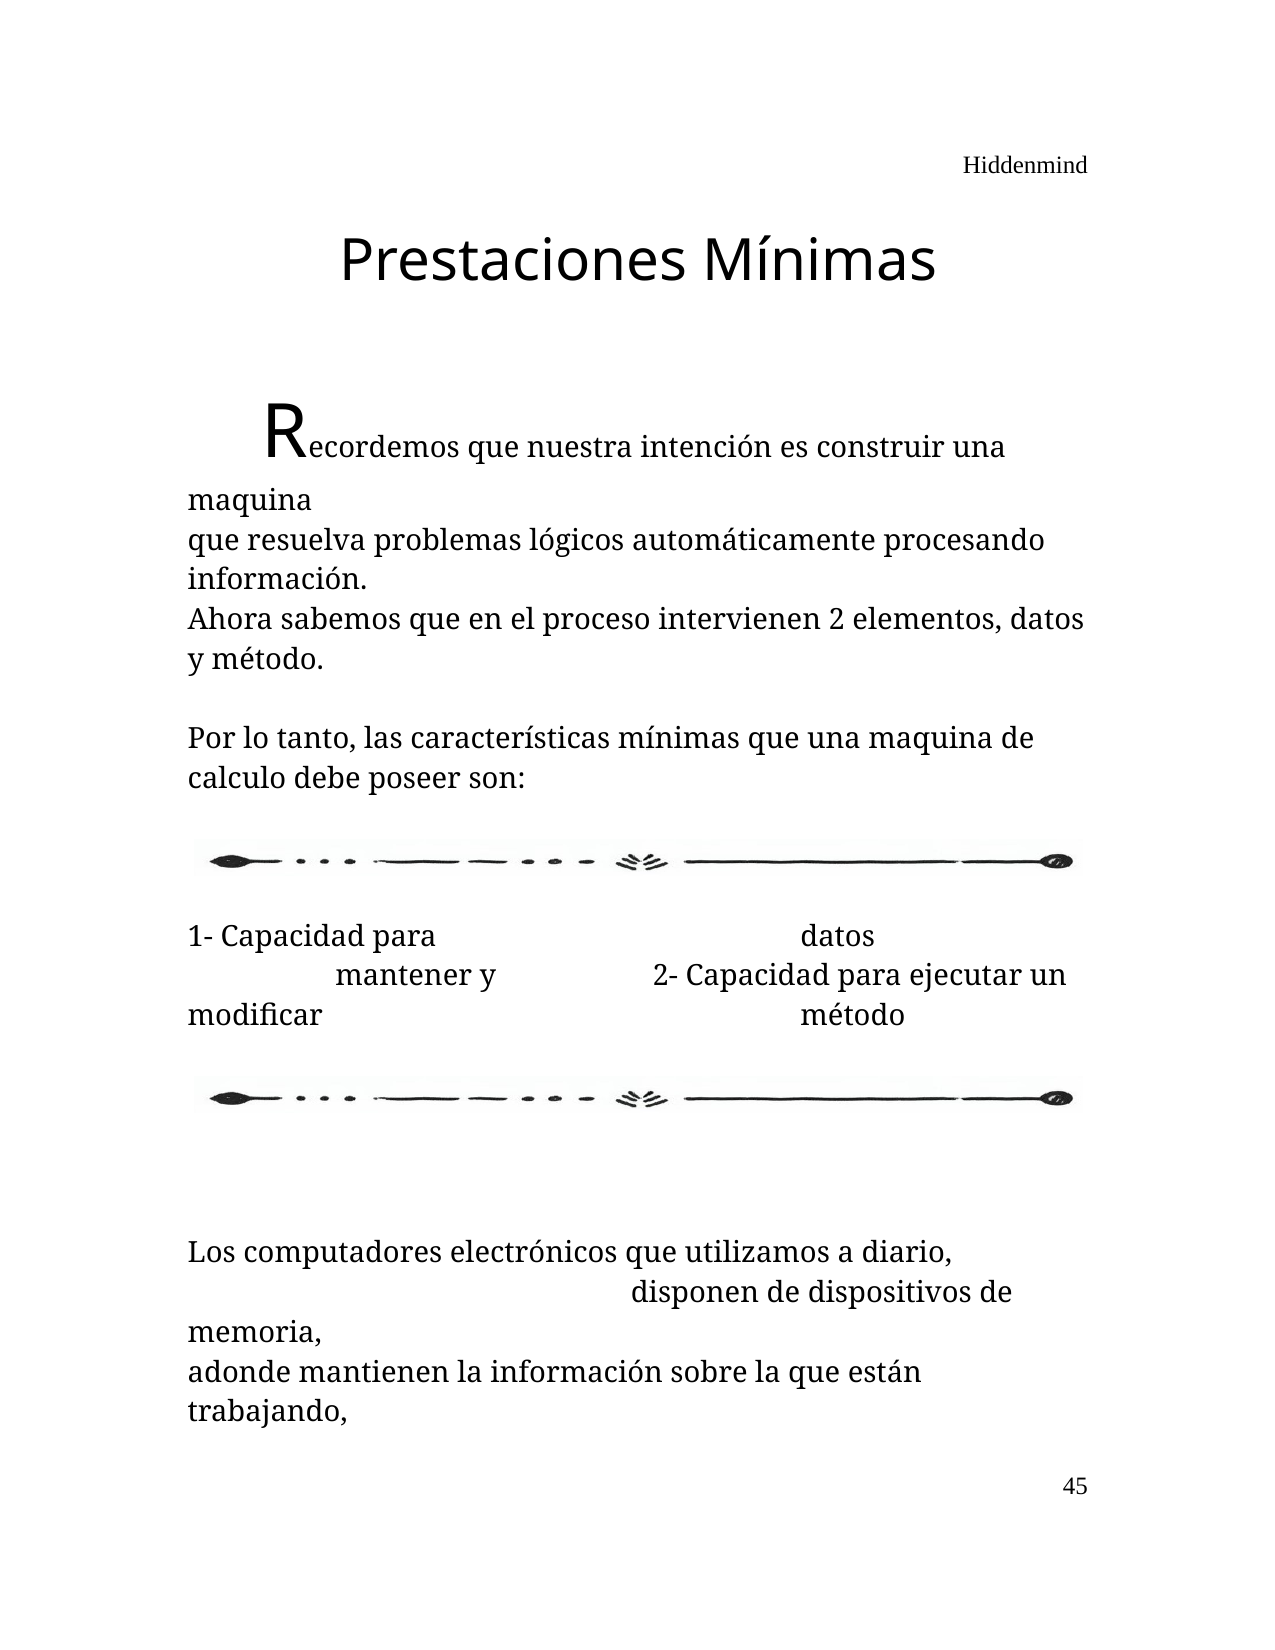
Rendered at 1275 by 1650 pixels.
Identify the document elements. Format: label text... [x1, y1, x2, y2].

text 2- Capacidad para ejecutar un [652, 955, 1087, 994]
picture [193, 839, 1083, 876]
picture [193, 1076, 1083, 1113]
text 1- Capacidad para [187, 915, 622, 955]
text mantener y modificar [187, 955, 622, 1034]
text Los computadores electrónicos que utilizamos a diario, [187, 1232, 1087, 1271]
text disponen de dispositivos de memoria, [187, 1271, 1087, 1351]
text método [652, 994, 1087, 1034]
text datos [652, 915, 1087, 955]
text que resuelva problemas lógicos automáticamente procesando información. [187, 519, 1087, 598]
text Por lo tanto, las características mínimas que una maquina de calculo debe poseer son: [187, 717, 1087, 797]
text Recordemos que nuestra intención es construir una maquina [187, 377, 1087, 519]
text adonde mantienen la información sobre la que están trabajando, [187, 1351, 1087, 1430]
text Ahora sabemos que en el proceso intervienen 2 elementos, datos y método. [187, 598, 1087, 678]
